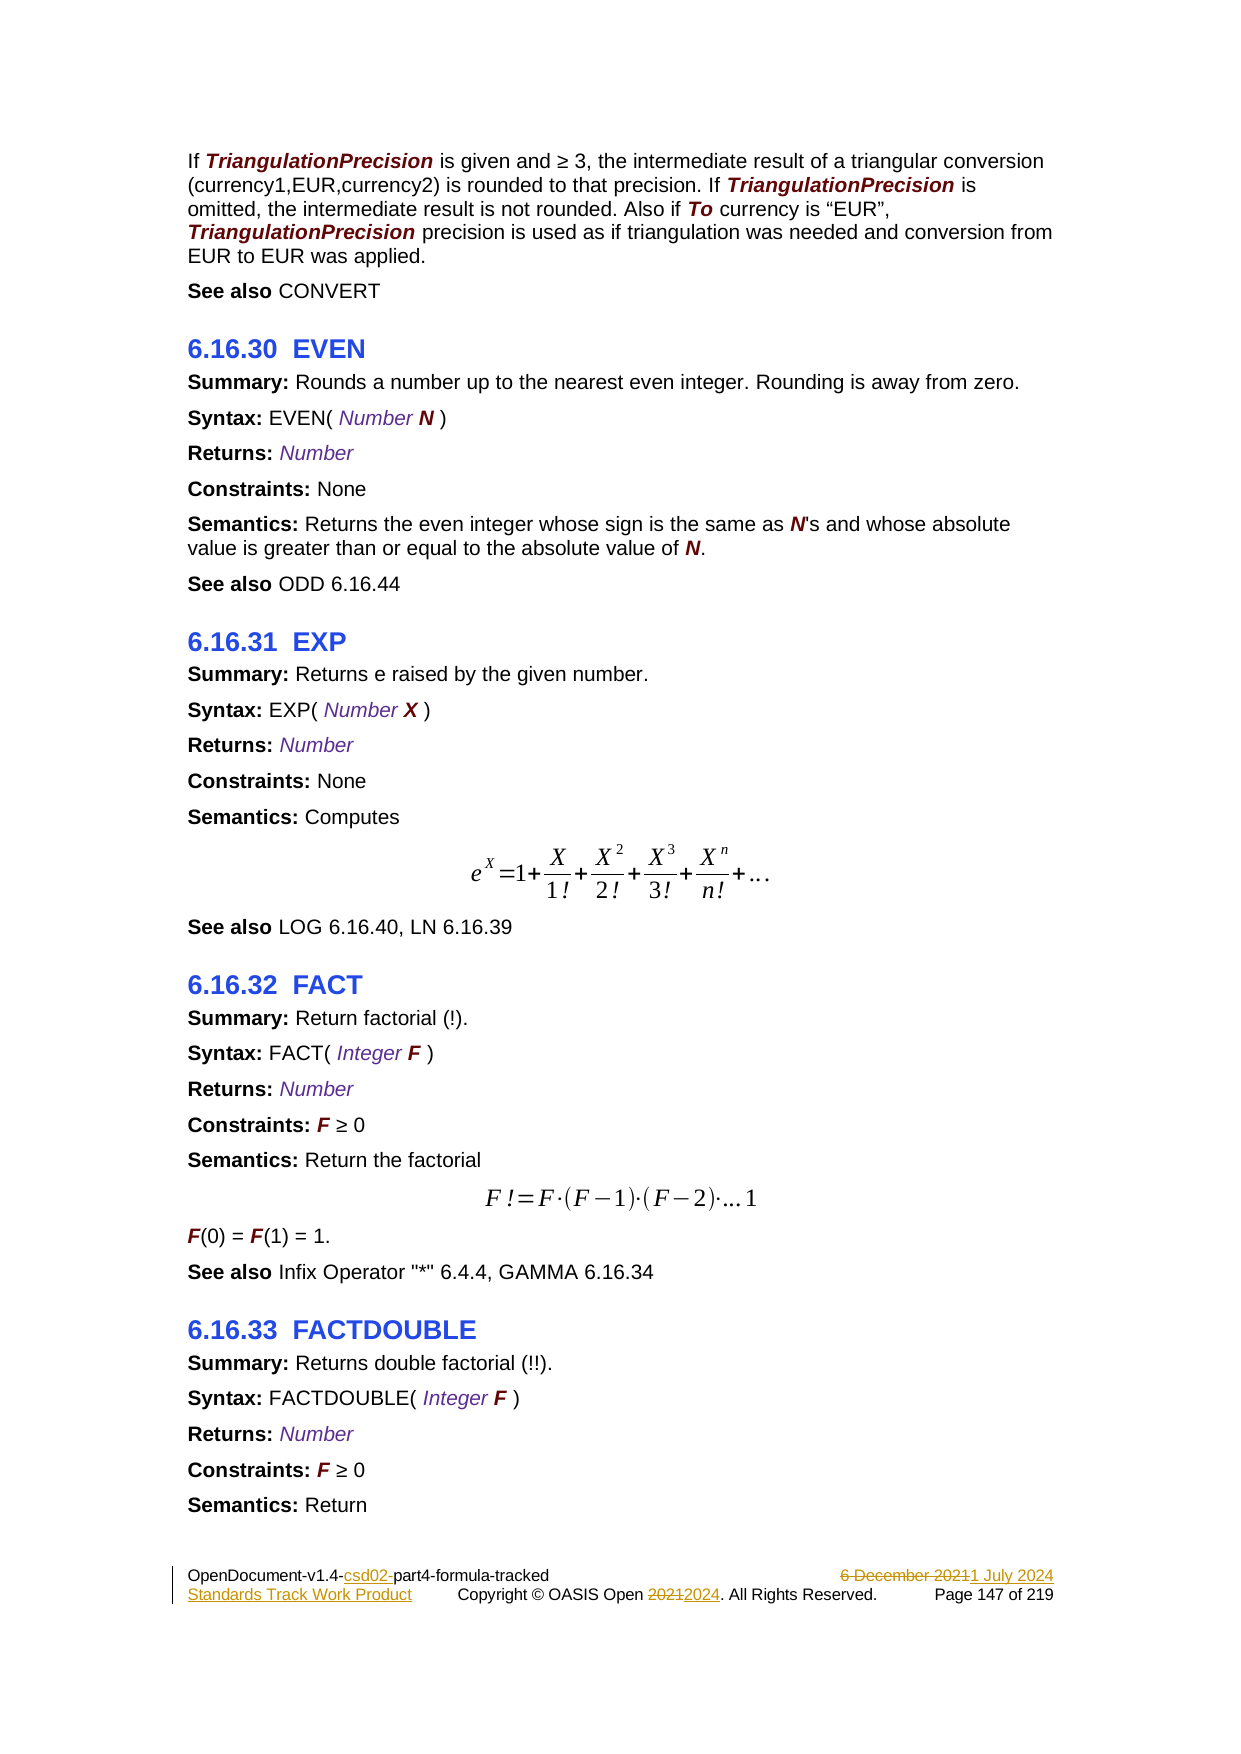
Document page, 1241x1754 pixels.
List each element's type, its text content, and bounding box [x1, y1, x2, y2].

text Returns: Number [187, 442, 1053, 465]
subtitle EXP [187, 627, 1053, 657]
text Semantics: Return the factorial [187, 1149, 1053, 1172]
text Semantics: Returns the even integer whose sign is the same as N's and whose absolute value is greater than or equal to the absolute value of N. [187, 513, 1053, 560]
text Semantics: Computes [187, 805, 1053, 829]
text See also Infix Operator "*" 6.4.4, GAMMA 6.16.34 [187, 1261, 1053, 1284]
text Syntax: FACTDOUBLE( Integer F ) [187, 1387, 1053, 1410]
text Returns: Number [187, 1422, 1053, 1446]
text Returns: Number [187, 1077, 1053, 1101]
text See also CONVERT [187, 280, 1053, 303]
text Constraints: F ≥ 0 [187, 1113, 1053, 1137]
text Summary: Returns e raised by the given number. [187, 663, 1053, 686]
subtitle FACTDOUBLE [187, 1315, 1053, 1345]
text Summary: Return factorial (!). [187, 1006, 1053, 1030]
text Summary: Returns double factorial (!!). [187, 1351, 1053, 1375]
text Returns: Number [187, 734, 1053, 757]
text Semantics: Return [187, 1494, 1053, 1517]
text See also LOG 6.16.40, LN 6.16.39 [187, 916, 1053, 939]
text See also ODD 6.16.44 [187, 572, 1053, 596]
text Constraints: None [187, 769, 1053, 793]
text Constraints: F ≥ 0 [187, 1458, 1053, 1482]
text Syntax: FACT( Integer F ) [187, 1042, 1053, 1065]
text F(0) = F(1) = 1. [187, 1225, 1053, 1248]
text Summary: Rounds a number up to the nearest even integer. Rounding is away from zero. [187, 370, 1053, 394]
text Constraints: None [187, 477, 1053, 501]
text Syntax: EVEN( Number N ) [187, 406, 1053, 429]
text If TriangulationPrecision is given and ≥ 3, the intermediate result of a triangular conversion (currency1,EUR,currency2) is rounded to that precision. If TriangulationPrecision is omitted, the intermediate result is not rounded. Also if To currency is “EUR”, TriangulationPrecision precision is used as if triangulation was needed and conversion from EUR to EUR was applied. [187, 150, 1053, 268]
subtitle EVEN [187, 334, 1053, 364]
subtitle FACT [187, 970, 1053, 1000]
text Syntax: EXP( Number X ) [187, 698, 1053, 722]
